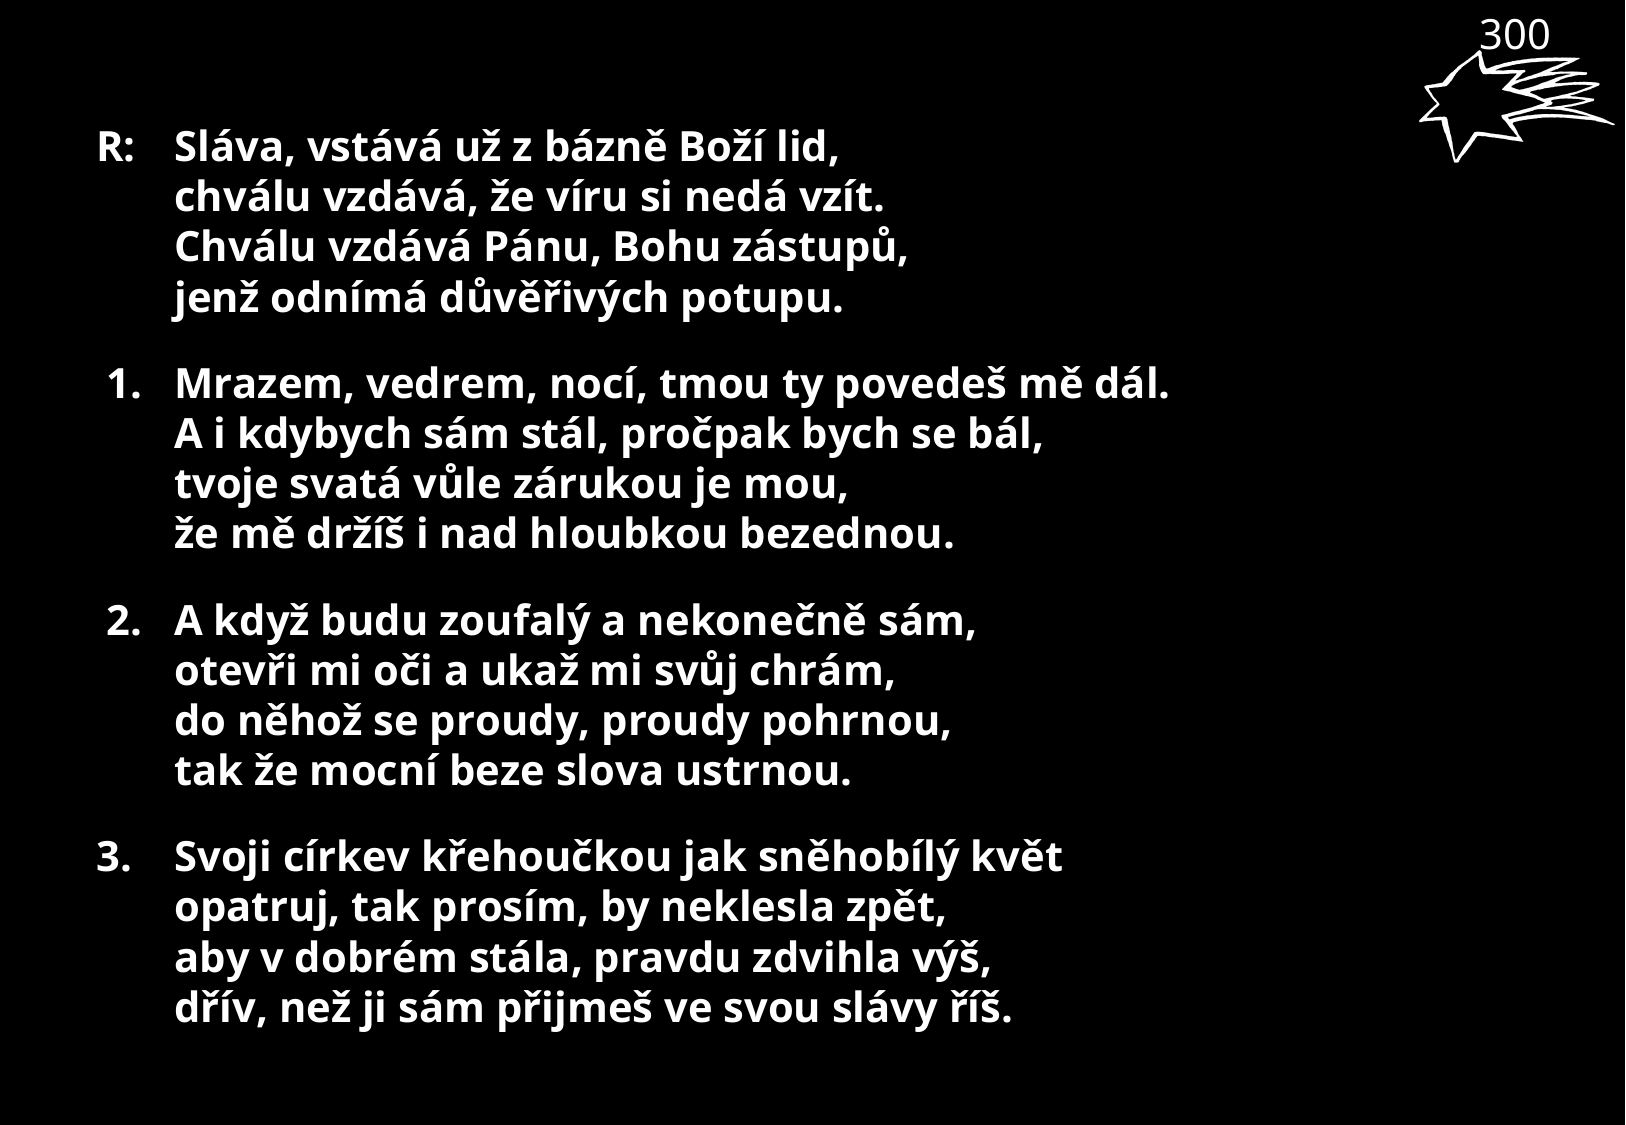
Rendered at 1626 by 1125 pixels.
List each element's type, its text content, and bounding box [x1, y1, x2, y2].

text_box 300 [1405, 0, 1626, 66]
list R: Sláva, vstává už z bázně Boží lid, chválu vzdává, že víru si nedá vzít. Chválu vzdává Pánu, Bohu zástupů, jenž odnímá důvěřivých potupu. 1. Mrazem, vedrem, nocí, tmou ty povedeš mě dál. A i kdybych sám stál, pročpak bych se bál, tvoje svatá vůle zárukou je mou, že mě držíš i nad hloubkou bezednou. 2. A když budu zoufalý a nekonečně sám, otevři mi oči a ukaž mi svůj chrám, do něhož se proudy, proudy pohrnou, tak že mocní beze slova ustrnou. 3. Svoji církev křehoučkou jak sněhobílý květ opatruj, tak prosím, by neklesla zpět, aby v dobrém stála, pravdu zdvihla výš, dřív, než ji sám přijmeš ve svou slávy říš. [81, 112, 1544, 1101]
